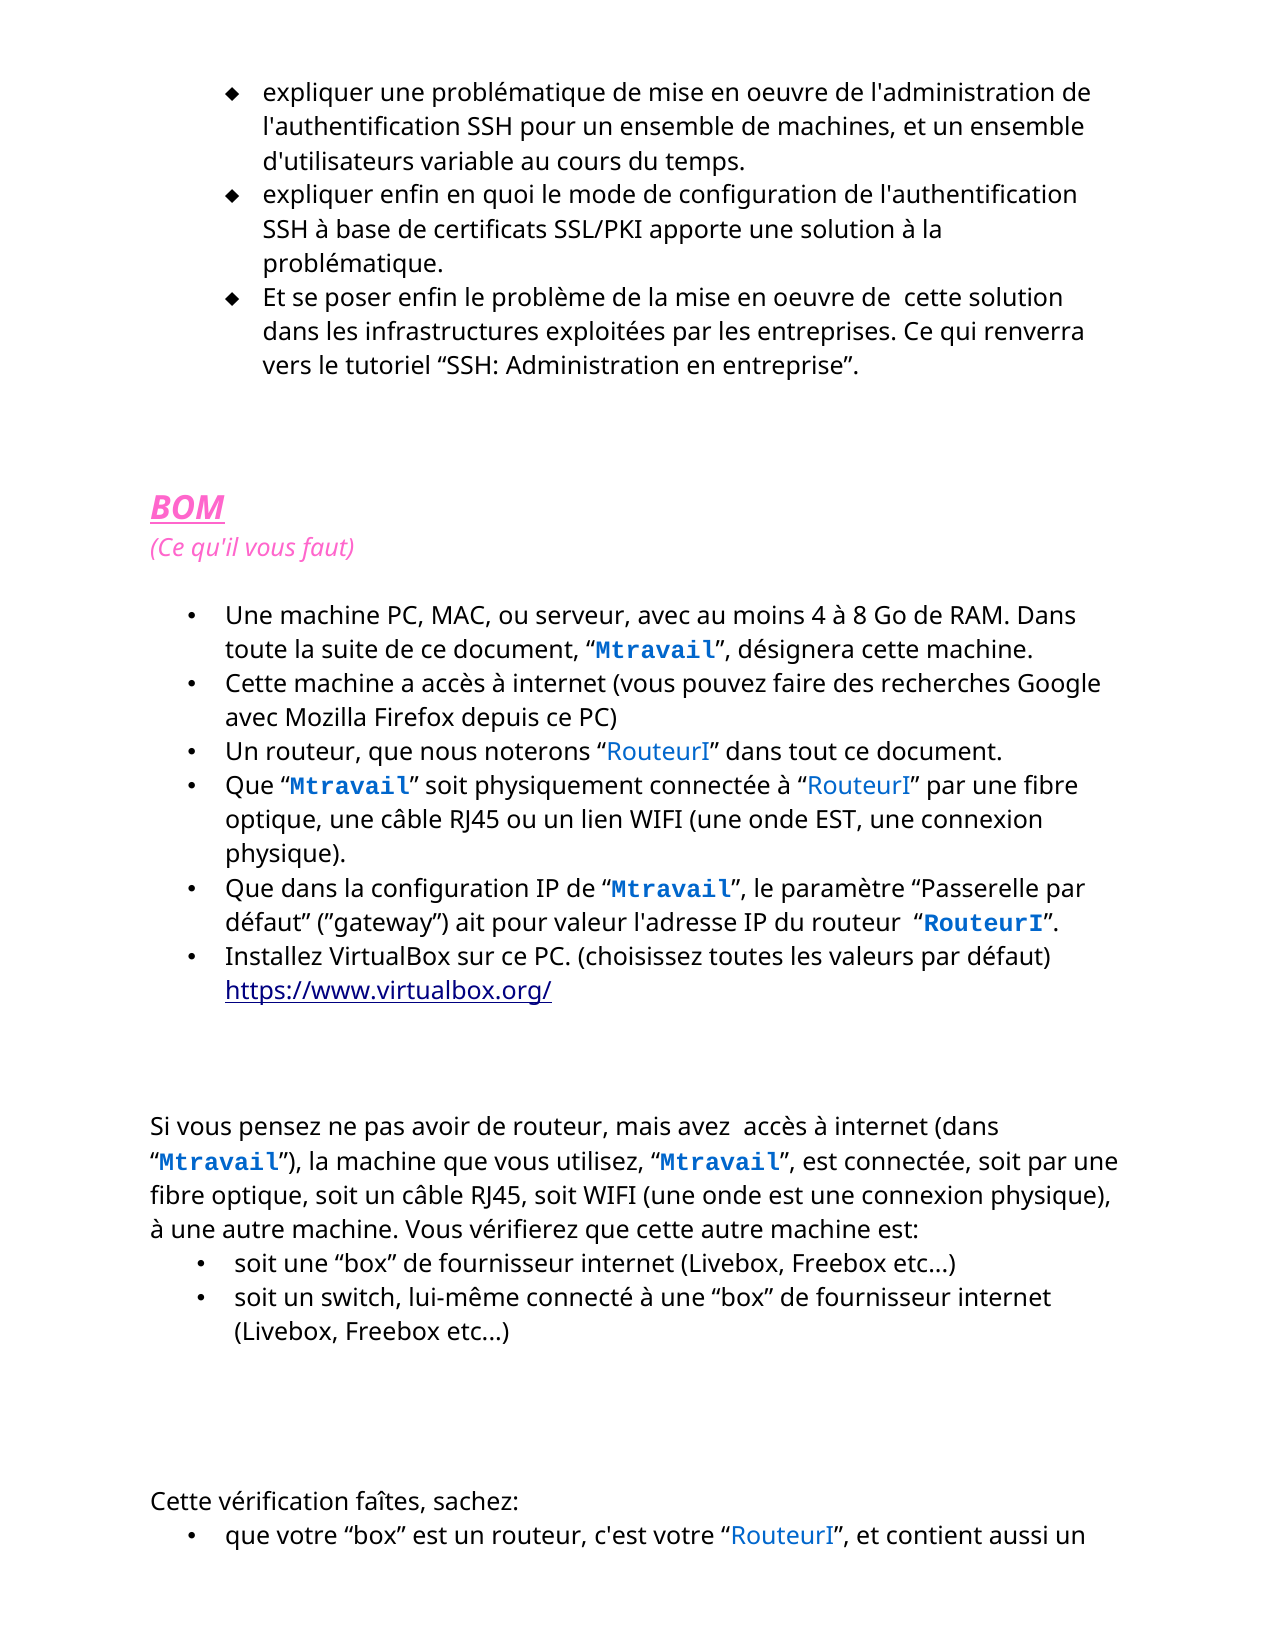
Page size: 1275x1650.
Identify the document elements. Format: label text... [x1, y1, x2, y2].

list que votre “box” est un routeur, c'est votre “RouteurI”, et contient aussi un [187, 1518, 1125, 1552]
text BOM [150, 484, 1125, 529]
list expliquer une problématique de mise en oeuvre de l'administration de l'authentification SSH pour un ensemble de machines, et un ensemble d'utilisateurs variable au cours du temps. [225, 75, 1125, 177]
list Un routeur, que nous noterons “RouteurI” dans tout ce document. [187, 734, 1125, 768]
list Que dans la configuration IP de “Mtravail”, le paramètre “Passerelle par défaut” (”gateway”) ait pour valeur l'adresse IP du routeur “RouteurI”. [187, 870, 1125, 939]
text (Ce qu'il vous faut) [150, 529, 1125, 563]
list soit un switch, lui-même connecté à une “box” de fournisseur internet (Livebox, Freebox etc...) [197, 1279, 1125, 1348]
text Cette vérification faîtes, sachez: [150, 1484, 1125, 1518]
list Et se poser enfin le problème de la mise en oeuvre de cette solution dans les infrastructures exploitées par les entreprises. Ce qui renverra vers le tutoriel “SSH: Administration en entreprise”. [225, 279, 1125, 382]
list Cette machine a accès à internet (vous pouvez faire des recherches Google avec Mozilla Firefox depuis ce PC) [187, 666, 1125, 734]
list Installez VirtualBox sur ce PC. (choisissez toutes les valeurs par défaut) https://www.virtualbox.org/ [187, 939, 1125, 1007]
list Que “Mtravail” soit physiquement connectée à “RouteurI” par une fibre optique, une câble RJ45 ou un lien WIFI (une onde EST, une connexion physique). [187, 768, 1125, 870]
list Une machine PC, MAC, ou serveur, avec au moins 4 à 8 Go de RAM. Dans toute la suite de ce document, “Mtravail”, désignera cette machine. [187, 597, 1125, 666]
text Si vous pensez ne pas avoir de routeur, mais avez accès à internet (dans “Mtravail”), la machine que vous utilisez, “Mtravail”, est connectée, soit par une fibre optique, soit un câble RJ45, soit WIFI (une onde est une connexion physique), à une autre machine. Vous vérifierez que cette autre machine est: [150, 1109, 1125, 1246]
list expliquer enfin en quoi le mode de configuration de l'authentification SSH à base de certificats SSL/PKI apporte une solution à la problématique. [225, 177, 1125, 279]
list soit une “box” de fournisseur internet (Livebox, Freebox etc...) [197, 1246, 1125, 1279]
